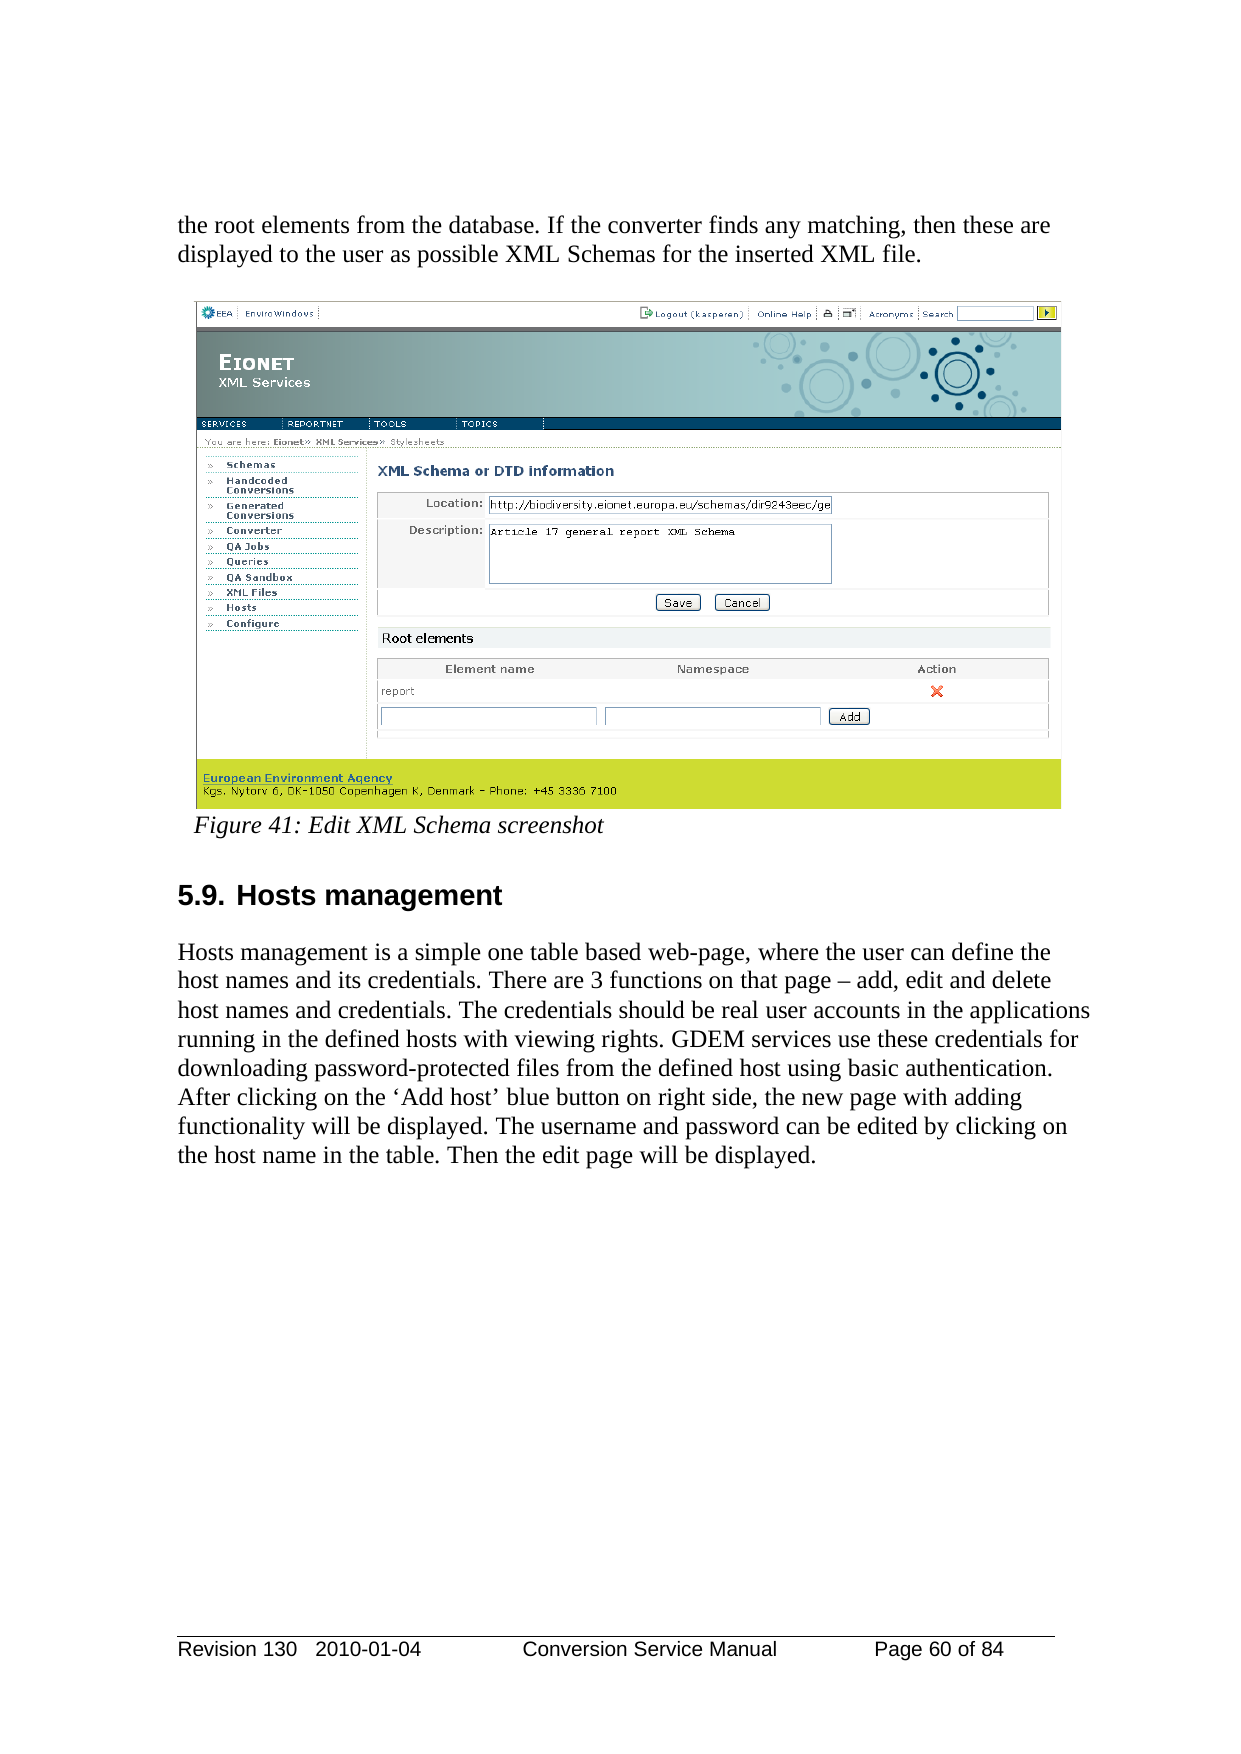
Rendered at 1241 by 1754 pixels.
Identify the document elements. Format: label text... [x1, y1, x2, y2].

subtitle Hosts management [177, 878, 1092, 912]
text Hosts management is a simple one table based web-page, where the user can define the host names and its credentials. There are 3 functions on that page – add, edit and delete host names and credentials. The credentials should be real user accounts in the applications running in the defined hosts with viewing rights. GDEM services use these credentials for downloading password-protected files from the defined host using basic authentication. After clicking on the ‘Add host’ blue button on right side, the new page with adding functionality will be displayed. The username and password can be edited by clicking on the host name in the table. Then the edit page will be displayed. [177, 936, 1092, 1169]
text Figure 41: Edit XML Schema screenshot [194, 810, 1061, 839]
text the root elements from the database. If the converter finds any matching, then these are displayed to the user as possible XML Schemas for the inserted XML file. [177, 210, 1092, 268]
